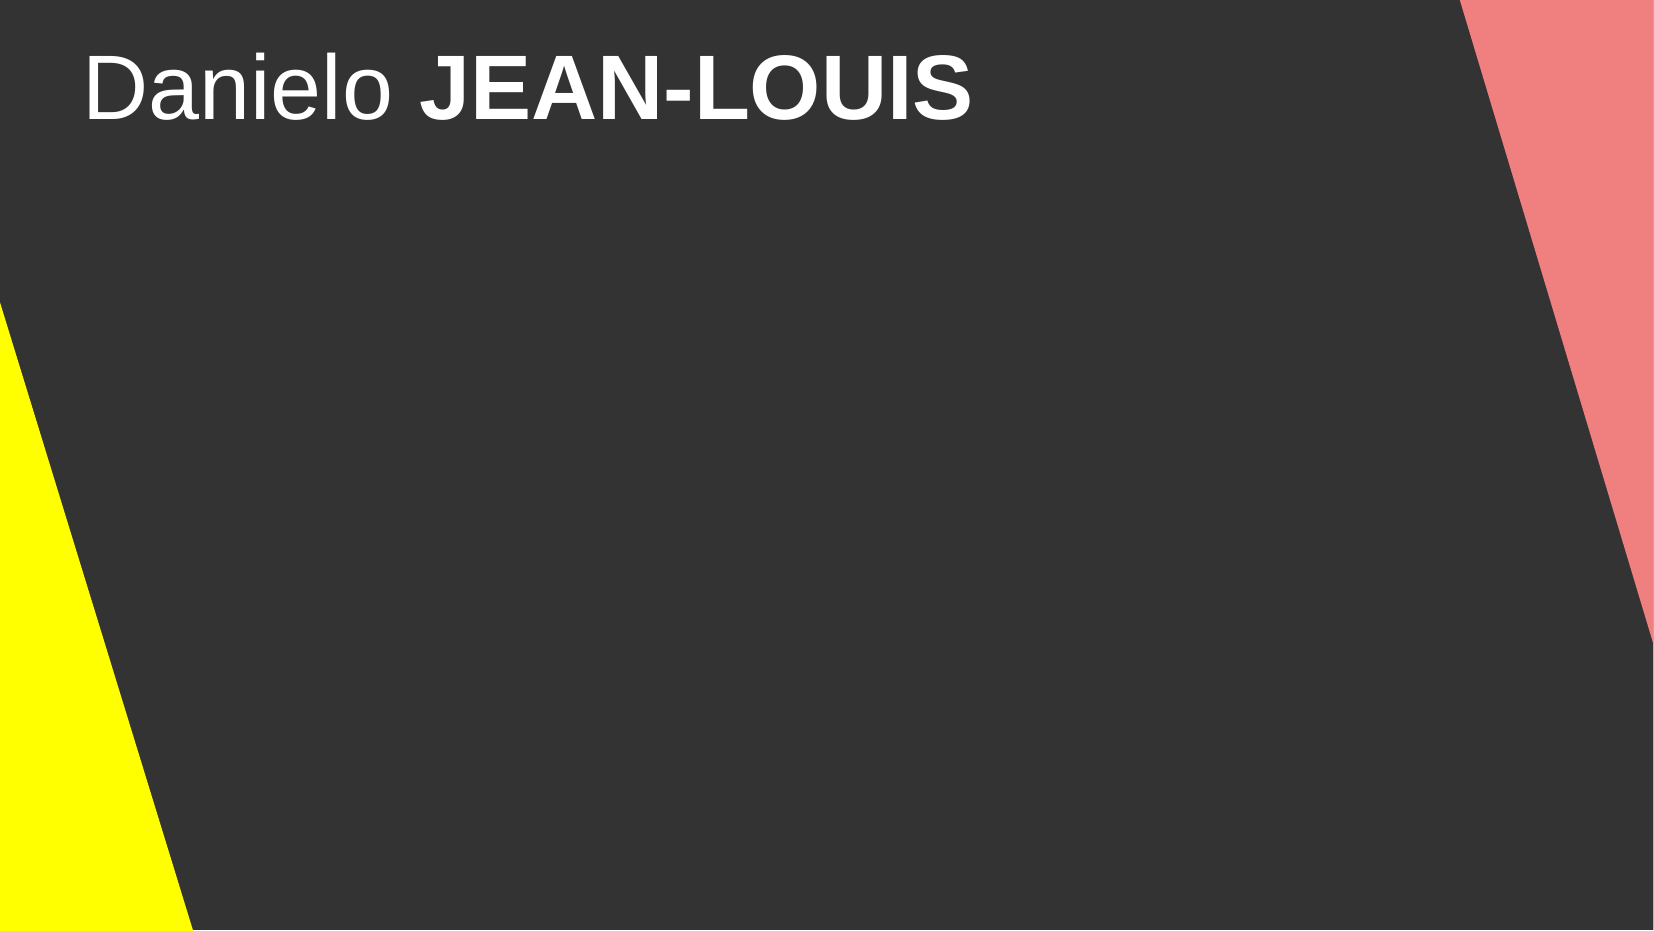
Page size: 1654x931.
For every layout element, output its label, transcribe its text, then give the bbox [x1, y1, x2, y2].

text_box [0, 302, 194, 931]
subtitle Danielo JEAN-LOUIS [82, 36, 1532, 242]
text_box [1459, 0, 1654, 647]
